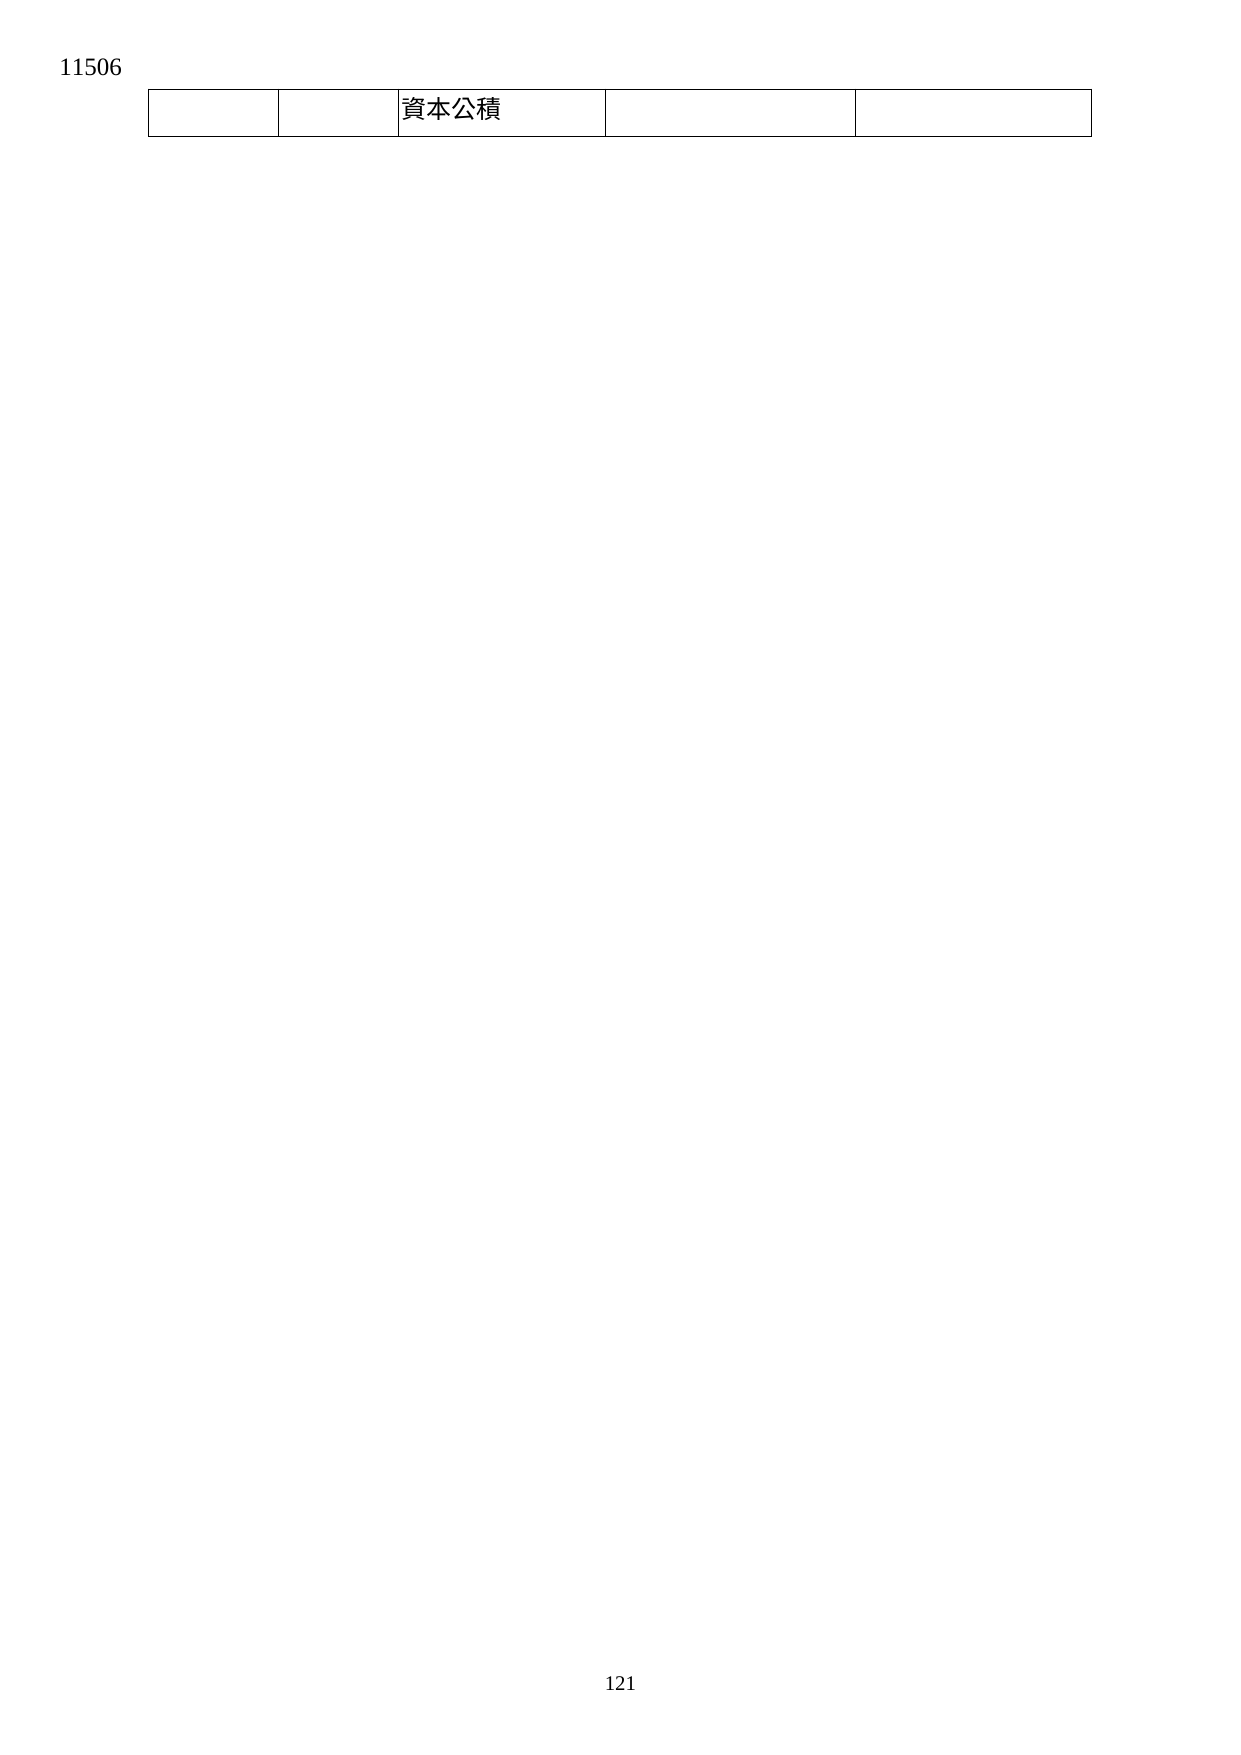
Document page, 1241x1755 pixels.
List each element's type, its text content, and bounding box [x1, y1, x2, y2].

table_cell 資本公積 [399, 90, 605, 136]
table_cell [149, 90, 278, 136]
table_cell [606, 90, 855, 136]
table_cell [856, 90, 1091, 136]
table_cell [279, 90, 398, 136]
